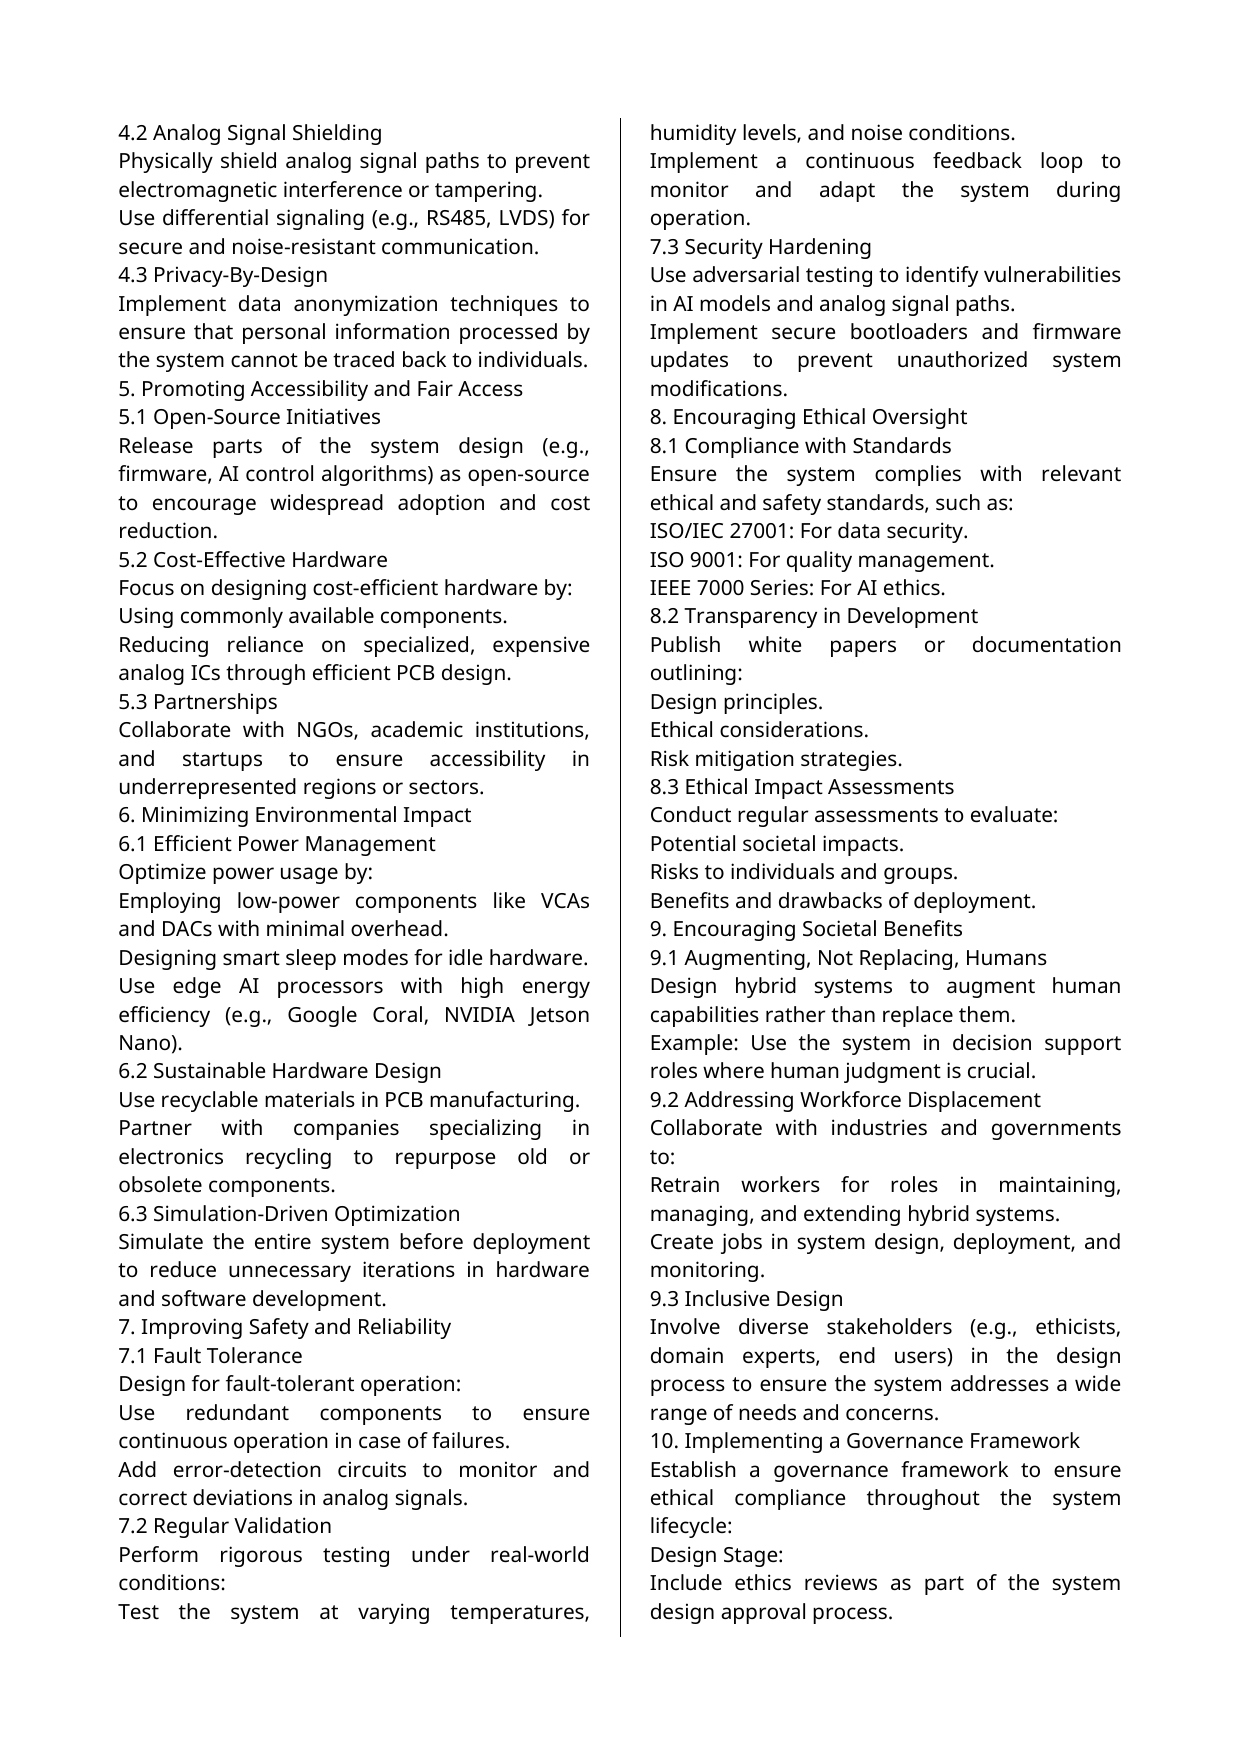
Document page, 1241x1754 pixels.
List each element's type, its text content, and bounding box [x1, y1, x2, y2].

text 5.1 Open-Source Initiatives [118, 402, 591, 431]
text Partner with companies specializing in electronics recycling to repurpose old or obsolete components. [118, 1113, 591, 1199]
text 5.2 Cost-Effective Hardware [118, 545, 591, 573]
text IEEE 7000 Series: For AI ethics. [649, 573, 1122, 602]
text 7.2 Regular Validation [118, 1512, 591, 1540]
text 9.2 Addressing Workforce Displacement [649, 1085, 1122, 1113]
text Involve diverse stakeholders (e.g., ethicists, domain experts, end users) in the design process to ensure the system addresses a wide range of needs and concerns. [649, 1312, 1122, 1426]
text 5.3 Partnerships [118, 687, 591, 715]
text Design principles. [649, 687, 1122, 715]
text Create jobs in system design, deployment, and monitoring. [649, 1227, 1122, 1284]
text Simulate the entire system before deployment to reduce unnecessary iterations in hardware and software development. [118, 1227, 591, 1312]
text 8. Encouraging Ethical Oversight [649, 402, 1122, 431]
text Focus on designing cost-efficient hardware by: [118, 573, 591, 602]
text 9. Encouraging Societal Benefits [649, 914, 1122, 943]
text 6.1 Efficient Power Management [118, 829, 591, 857]
text Implement a continuous feedback loop to monitor and adapt the system during operation. [649, 147, 1122, 232]
text 4.3 Privacy-By-Design [118, 260, 591, 289]
text Retrain workers for roles in maintaining, managing, and extending hybrid systems. [649, 1170, 1122, 1227]
text Add error-detection circuits to monitor and correct deviations in analog signals. [118, 1455, 591, 1512]
text Implement data anonymization techniques to ensure that personal information processed by the system cannot be traced back to individuals. [118, 289, 591, 374]
text Publish white papers or documentation outlining: [649, 630, 1122, 687]
text 9.3 Inclusive Design [649, 1284, 1122, 1312]
text Risks to individuals and groups. [649, 857, 1122, 886]
text 5. Promoting Accessibility and Fair Access [118, 374, 591, 402]
text Physically shield analog signal paths to prevent electromagnetic interference or tampering. [118, 147, 591, 203]
text Release parts of the system design (e.g., firmware, AI control algorithms) as open-source to encourage widespread adoption and cost reduction. [118, 431, 591, 545]
text Test the system at varying temperatures, [118, 1597, 591, 1625]
text 7.1 Fault Tolerance [118, 1341, 591, 1369]
text Potential societal impacts. [649, 829, 1122, 857]
text Risk mitigation strategies. [649, 744, 1122, 772]
text Use differential signaling (e.g., RS485, LVDS) for secure and noise-resistant communication. [118, 203, 591, 260]
text Establish a governance framework to ensure ethical compliance throughout the system lifecycle: [649, 1455, 1122, 1540]
text 10. Implementing a Governance Framework [649, 1426, 1122, 1455]
text Using commonly available components. [118, 602, 591, 630]
text 6. Minimizing Environmental Impact [118, 801, 591, 829]
text 6.3 Simulation-Driven Optimization [118, 1199, 591, 1227]
text 8.1 Compliance with Standards [649, 431, 1122, 459]
text ISO 9001: For quality management. [649, 545, 1122, 573]
text 7. Improving Safety and Reliability [118, 1312, 591, 1341]
text Ensure the system complies with relevant ethical and safety standards, such as: [649, 459, 1122, 516]
text Reducing reliance on specialized, expensive analog ICs through efficient PCB design. [118, 630, 591, 687]
text 4.2 Analog Signal Shielding [118, 118, 591, 147]
text Conduct regular assessments to evaluate: [649, 801, 1122, 829]
text ISO/IEC 27001: For data security. [649, 516, 1122, 545]
text Example: Use the system in decision support roles where human judgment is crucial. [649, 1028, 1122, 1085]
text Use edge AI processors with high energy efficiency (e.g., Google Coral, NVIDIA Jetson Nano). [118, 971, 591, 1057]
text Design hybrid systems to augment human capabilities rather than replace them. [649, 971, 1122, 1028]
text 9.1 Augmenting, Not Replacing, Humans [649, 943, 1122, 971]
text 6.2 Sustainable Hardware Design [118, 1057, 591, 1085]
text Collaborate with industries and governments to: [649, 1113, 1122, 1170]
text Use redundant components to ensure continuous operation in case of failures. [118, 1398, 591, 1455]
text 8.3 Ethical Impact Assessments [649, 772, 1122, 801]
text 8.2 Transparency in Development [649, 602, 1122, 630]
text Use adversarial testing to identify vulnerabilities in AI models and analog signal paths. [649, 260, 1122, 317]
text Collaborate with NGOs, academic institutions, and startups to ensure accessibility in underrepresented regions or sectors. [118, 715, 591, 801]
text Employing low-power components like VCAs and DACs with minimal overhead. [118, 886, 591, 943]
text Benefits and drawbacks of deployment. [649, 886, 1122, 914]
text humidity levels, and noise conditions. [649, 118, 1122, 147]
text Include ethics reviews as part of the system design approval process. [649, 1568, 1122, 1625]
text Optimize power usage by: [118, 857, 591, 886]
text Use recyclable materials in PCB manufacturing. [118, 1085, 591, 1113]
text Design for fault-tolerant operation: [118, 1369, 591, 1398]
text 7.3 Security Hardening [649, 232, 1122, 260]
text Design Stage: [649, 1540, 1122, 1568]
text Ethical considerations. [649, 715, 1122, 744]
text Designing smart sleep modes for idle hardware. [118, 943, 591, 971]
text Implement secure bootloaders and firmware updates to prevent unauthorized system modifications. [649, 317, 1122, 402]
text Perform rigorous testing under real-world conditions: [118, 1540, 591, 1597]
